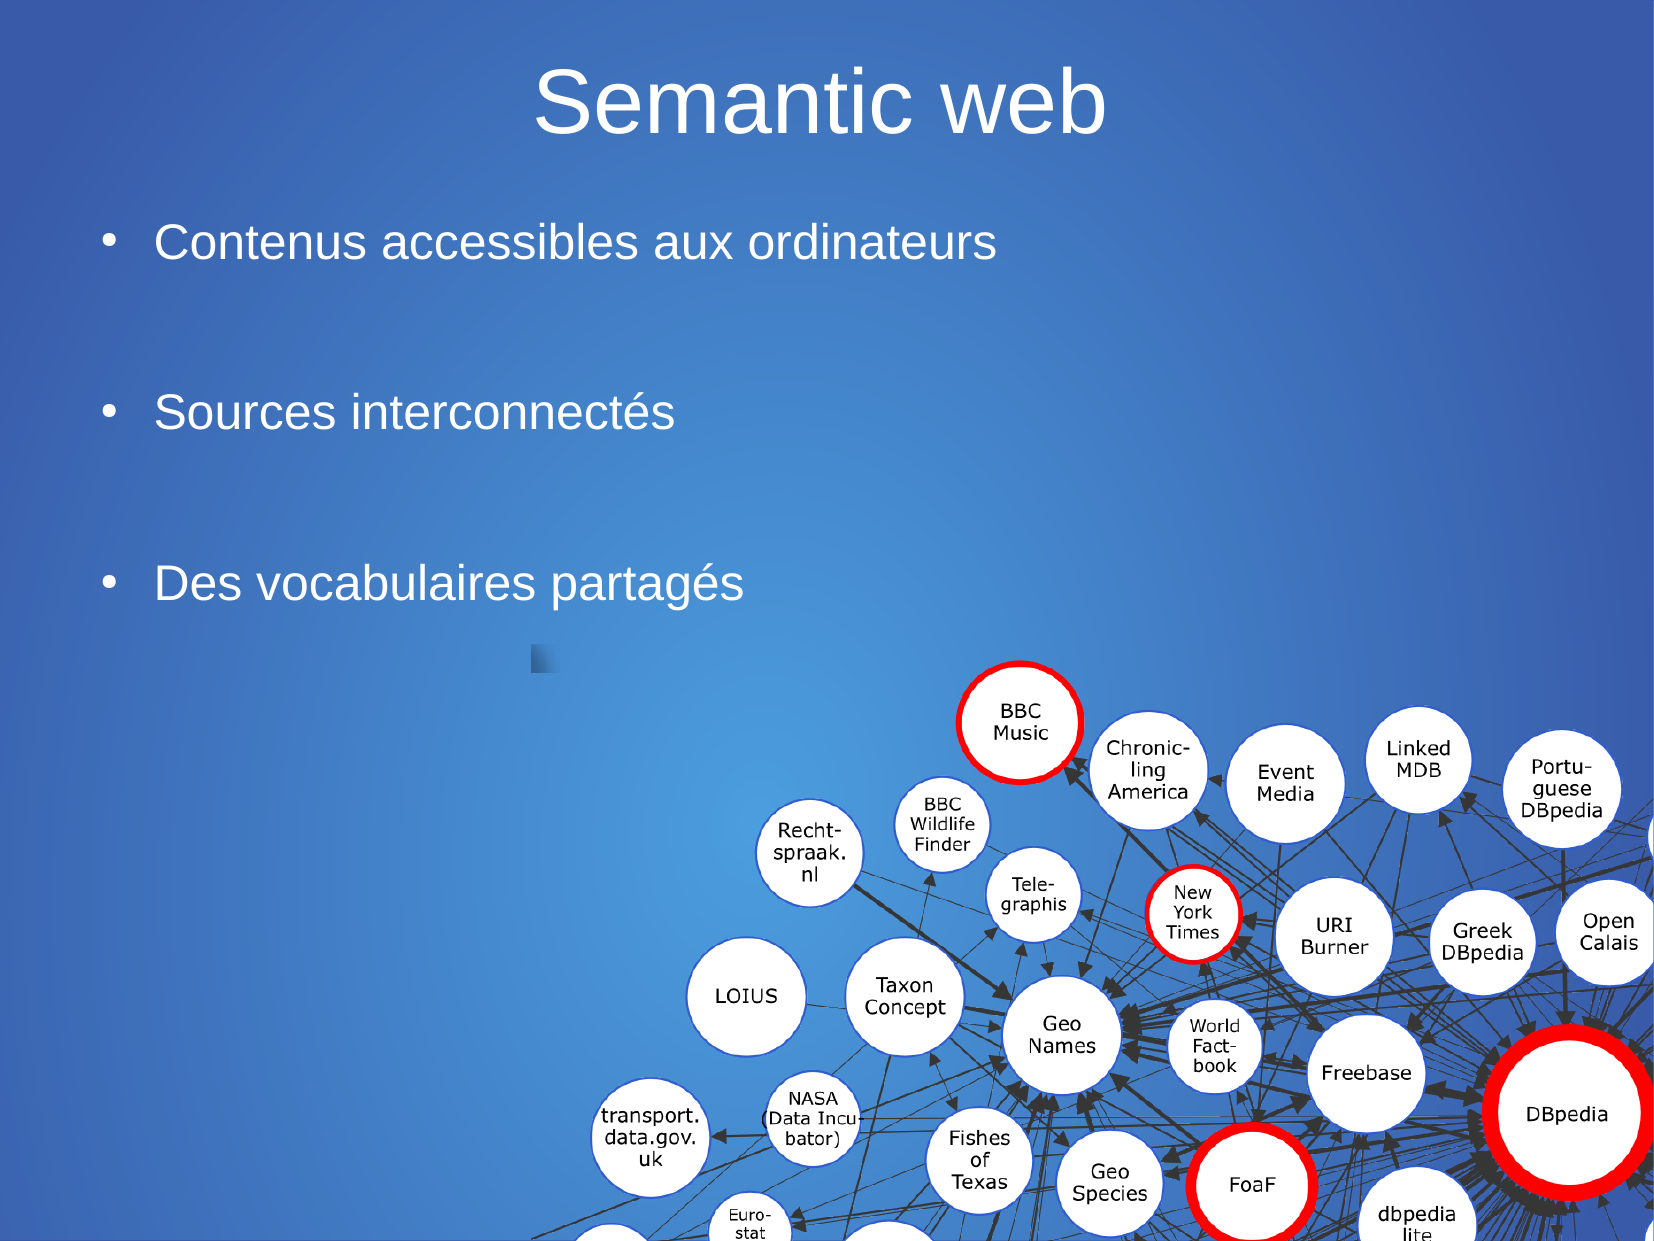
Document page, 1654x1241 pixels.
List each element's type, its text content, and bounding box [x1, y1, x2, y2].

list Contenus accessibles aux ordinateurs Sources interconnectés Des vocabulaires partagés [82, 213, 1571, 934]
picture [0, 0, 1654, 1241]
title Semantic web [23, 49, 1619, 154]
